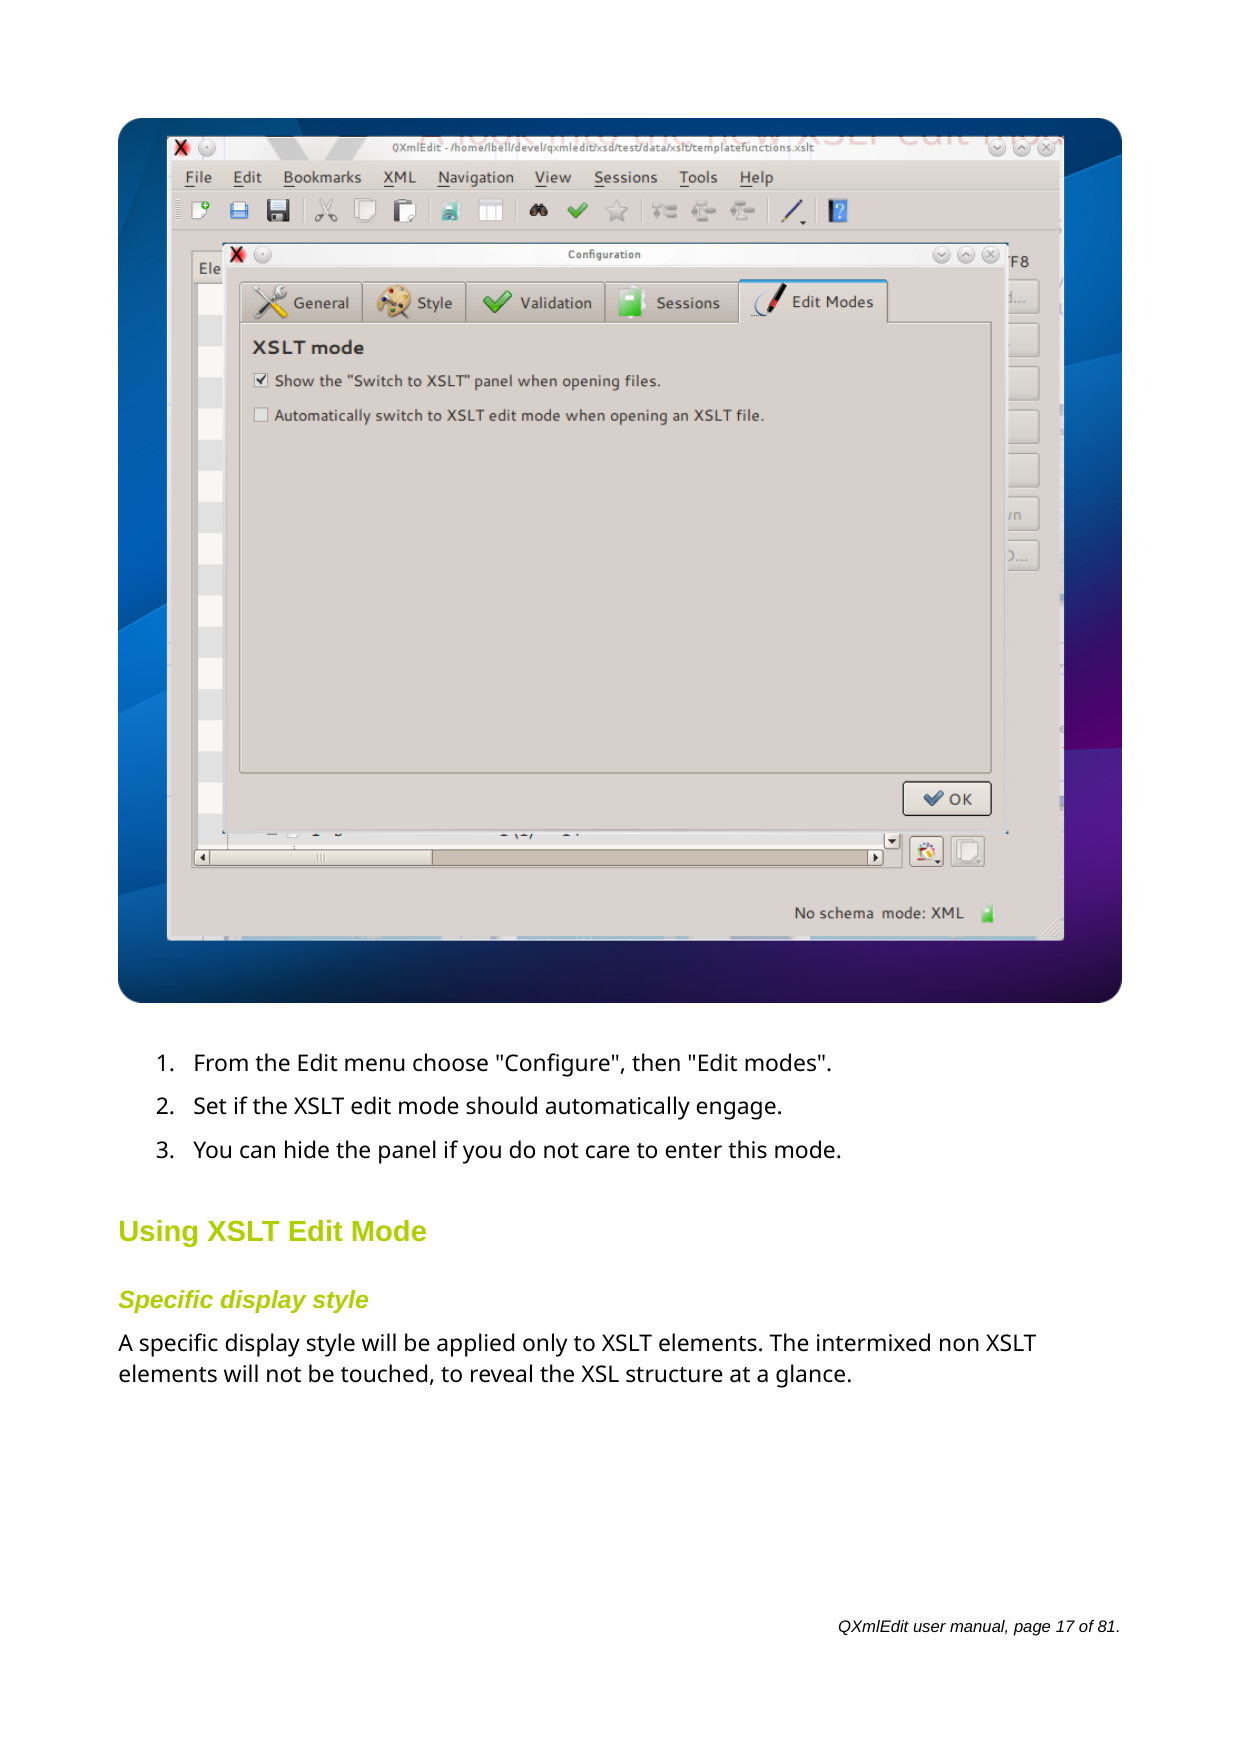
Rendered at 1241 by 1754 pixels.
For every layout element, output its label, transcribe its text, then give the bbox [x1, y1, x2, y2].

picture [118, 118, 1122, 1003]
subtitle Specific display style [118, 1285, 1122, 1314]
subtitle Using XSLT Edit Mode [118, 1214, 1122, 1248]
list You can hide the panel if you do not care to enter this mode. [156, 1134, 1122, 1165]
list From the Edit menu choose "Configure", then "Edit modes". [156, 1047, 1122, 1078]
list Set if the XSLT edit mode should automatically engage. [156, 1090, 1122, 1122]
text A specific display style will be applied only to XSLT elements. The intermixed non XSLT elements will not be touched, to reveal the XSL structure at a glance. [118, 1326, 1122, 1389]
